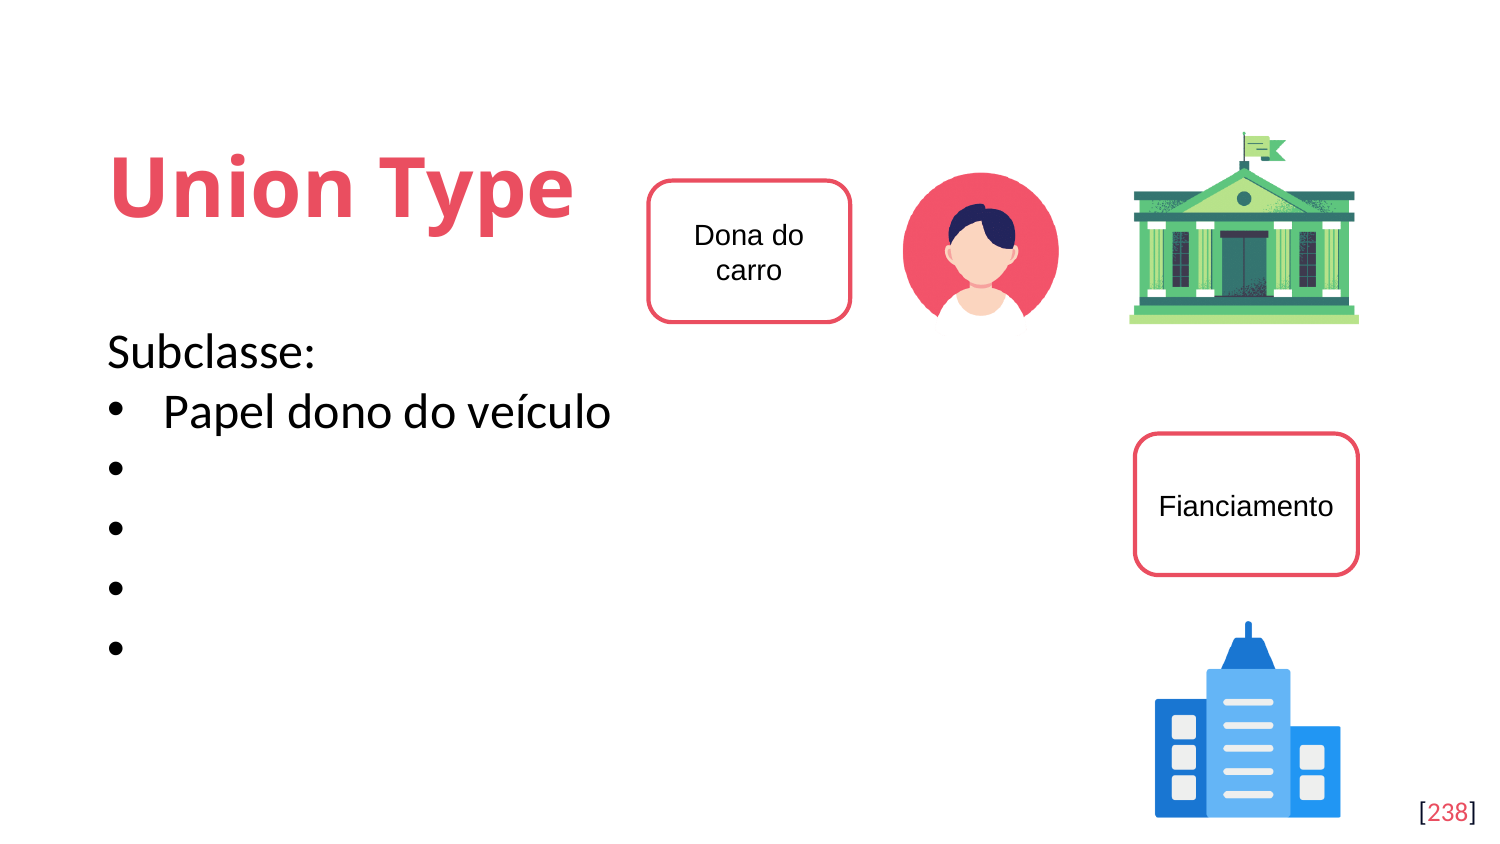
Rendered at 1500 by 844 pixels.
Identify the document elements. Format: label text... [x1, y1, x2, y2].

text_box Fianciamento [1134, 433, 1358, 576]
slide_number [238] [1403, 779, 1494, 844]
picture [1117, 121, 1375, 335]
text_box Union Type [92, 104, 1408, 243]
picture [889, 168, 1076, 336]
text_box Subclasse: Papel dono do veículo [92, 242, 1414, 755]
text_box Dona do carro [648, 180, 851, 323]
picture [1145, 613, 1349, 823]
